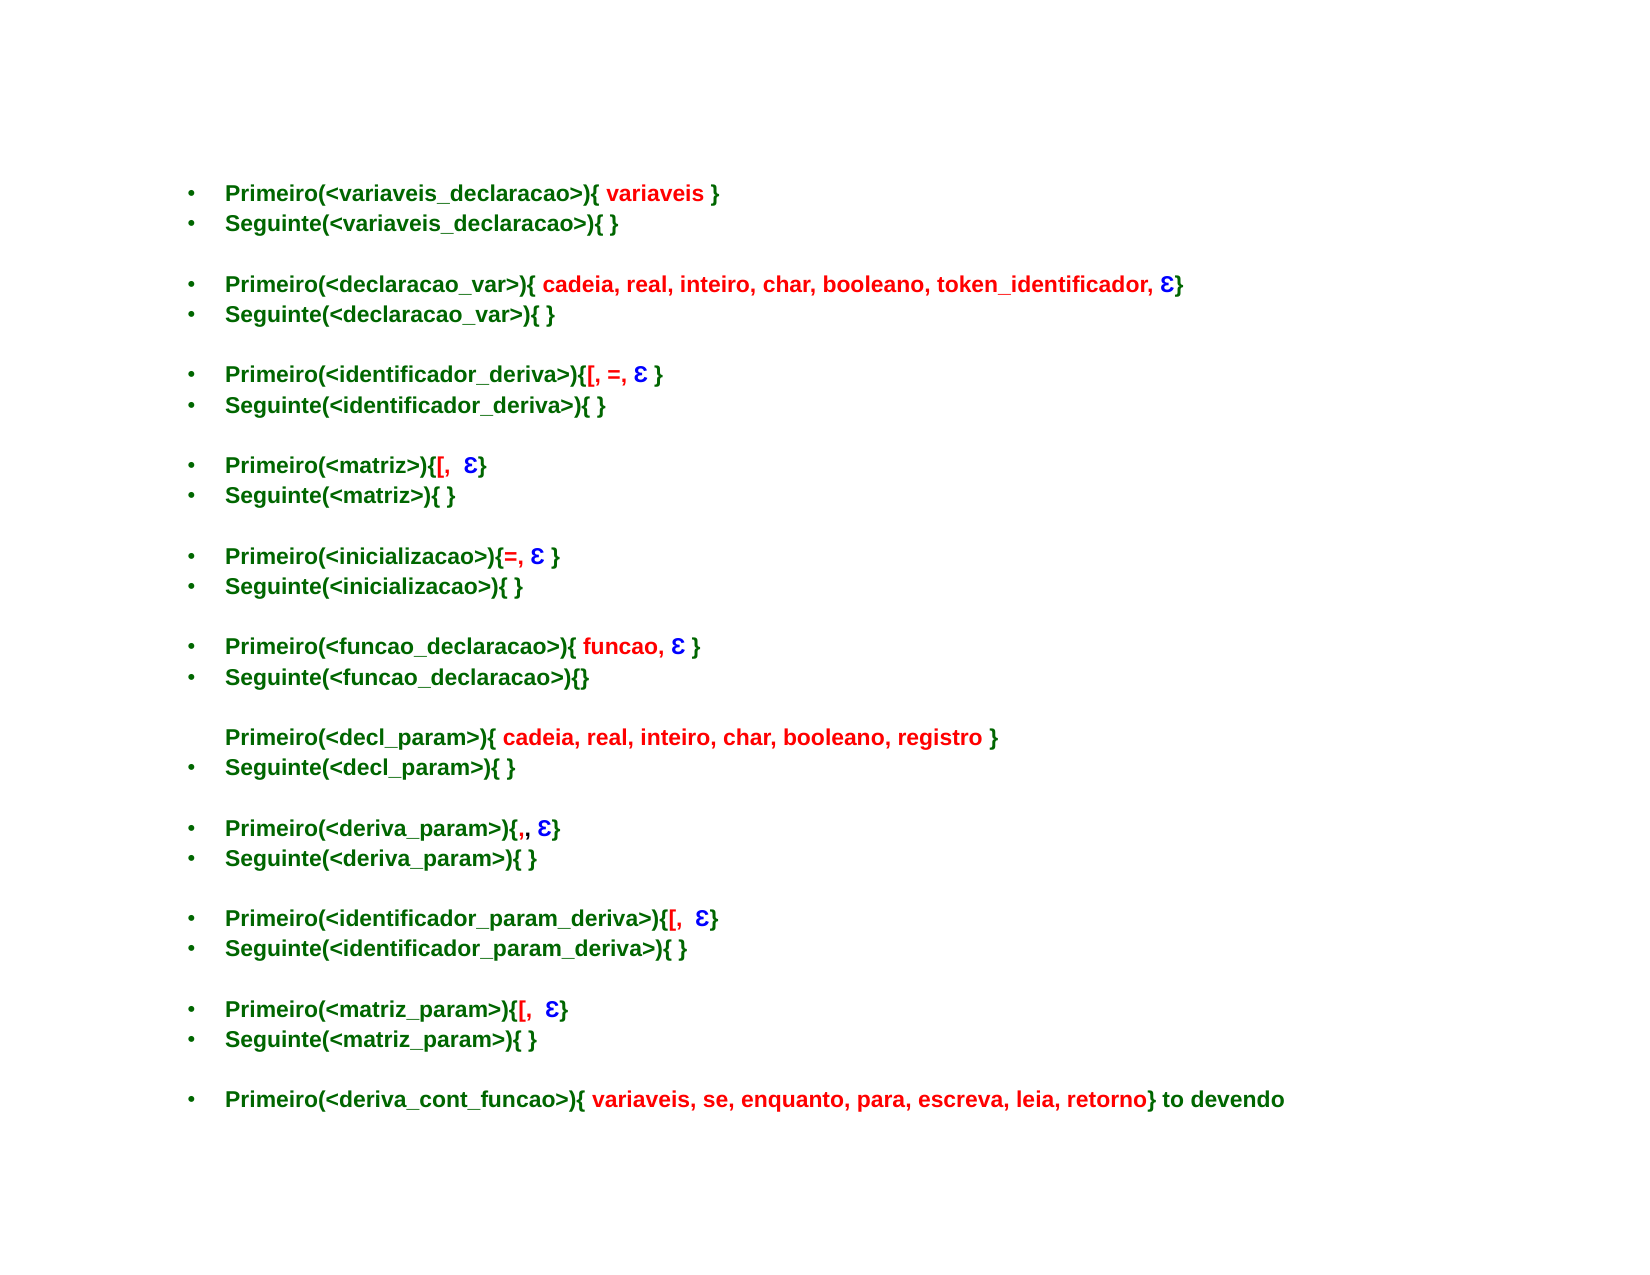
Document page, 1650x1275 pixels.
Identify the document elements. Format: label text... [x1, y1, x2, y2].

list Seguinte(<matriz>){ } [187, 482, 1500, 509]
list Seguinte(<declaracao_var>){ } [187, 301, 1500, 327]
list Seguinte(<matriz_param>){ } [187, 1026, 1500, 1052]
list Seguinte(<deriva_param>){ } [187, 845, 1500, 871]
list Primeiro(<declaracao_var>){ cadeia, real, inteiro, char, booleano, token_identificador, Ɛ} [187, 271, 1500, 297]
list Primeiro(<decl_param>){ cadeia, real, inteiro, char, booleano, registro } [187, 694, 1500, 750]
list Seguinte(<funcao_declaracao>){} [187, 663, 1500, 690]
list Seguinte(<decl_param>){ } [187, 754, 1500, 781]
list Primeiro(<variaveis_declaracao>){ variaveis } [187, 180, 1500, 207]
list Primeiro(<matriz_param>){[, Ɛ} [187, 996, 1500, 1022]
list Seguinte(<variaveis_declaracao>){ } [187, 210, 1500, 237]
list Seguinte(<inicializacao>){ } [187, 573, 1500, 599]
list Primeiro(<inicializacao>){=, Ɛ } [187, 543, 1500, 569]
list Primeiro(<matriz>){[, Ɛ} [187, 452, 1500, 478]
list Primeiro(<deriva_param>){,, Ɛ} [187, 814, 1500, 841]
list Seguinte(<identificador_param_deriva>){ } [187, 935, 1500, 962]
list Seguinte(<identificador_deriva>){ } [187, 392, 1500, 418]
list Primeiro(<identificador_deriva>){[, =, Ɛ } [187, 361, 1500, 388]
list Primeiro(<identificador_param_deriva>){[, Ɛ} [187, 905, 1500, 932]
list Primeiro(<deriva_cont_funcao>){ variaveis, se, enquanto, para, escreva, leia, retorno} to devendo [187, 1086, 1500, 1113]
list Primeiro(<funcao_declaracao>){ funcao, Ɛ } [187, 633, 1500, 660]
